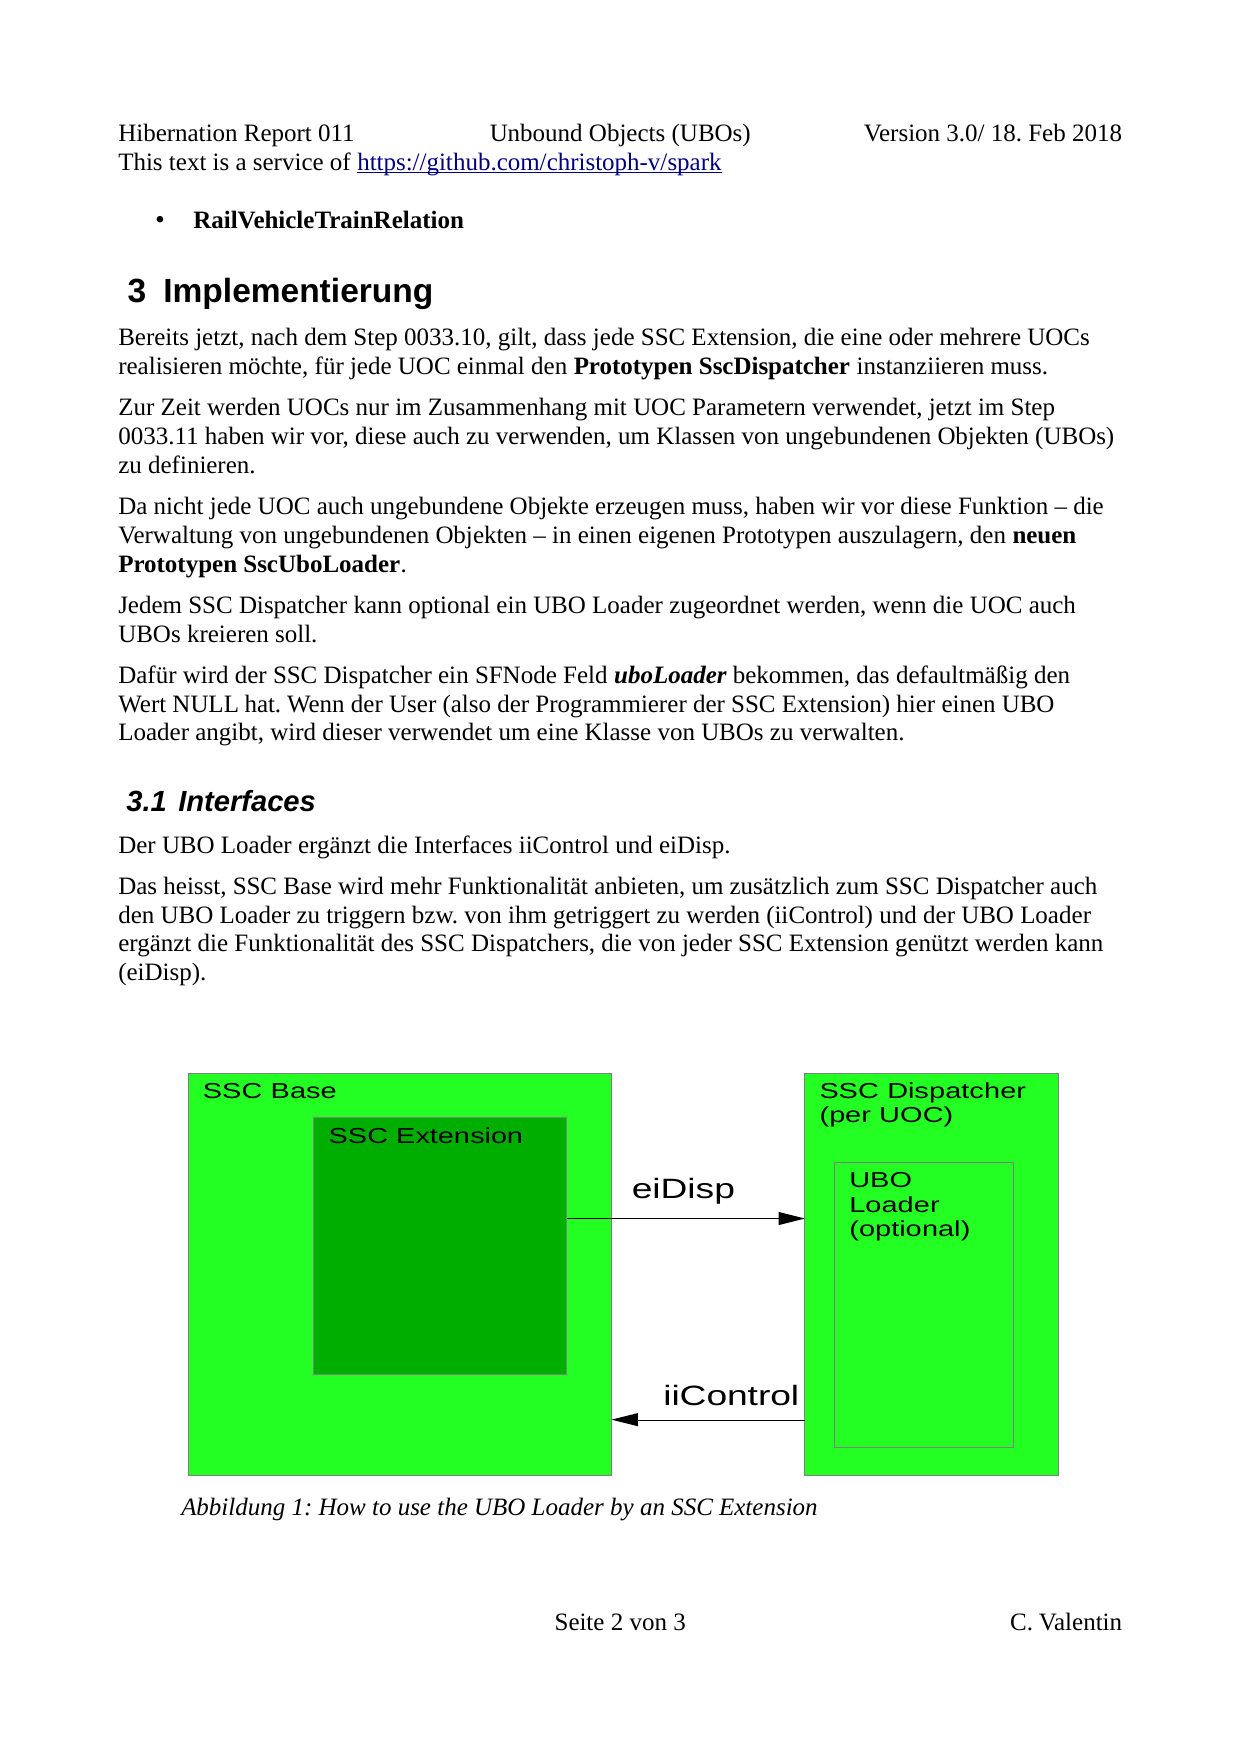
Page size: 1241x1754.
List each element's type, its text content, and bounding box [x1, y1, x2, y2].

text Jedem SSC Dispatcher kann optional ein UBO Loader zugeordnet werden, wenn die UOC auch UBOs kreieren soll. [118, 590, 1122, 647]
text Da nicht jede UOC auch ungebundene Objekte erzeugen muss, haben wir vor diese Funktion – die Verwaltung von ungebundenen Objekten – in einen eigenen Prototypen auszulagern, den neuen Prototypen SscUboLoader. [118, 491, 1122, 577]
list RailVehicleTrainRelation [156, 205, 1122, 234]
text Das heisst, SSC Base wird mehr Funktionalität anbieten, um zusätzlich zum SSC Dispatcher auch den UBO Loader zu triggern bzw. von ihm getriggert zu werden (iiControl) und der UBO Loader ergänzt die Funktionalität des SSC Dispatchers, die von jeder SSC Extension genützt werden kann (eiDisp). [118, 871, 1122, 986]
text Zur Zeit werden UOCs nur im Zusammenhang mit UOC Parametern verwendet, jetzt im Step 0033.11 haben wir vor, diese auch zu verwenden, um Klassen von ungebundenen Objekten (UBOs) zu definieren. [118, 392, 1122, 479]
text Der UBO Loader ergänzt die Interfaces iiControl und eiDisp. [118, 830, 1122, 858]
text Abbildung 1: How to use the UBO Loader by an SSC Extension [181, 1052, 1094, 1520]
subtitle Interfaces [118, 784, 1122, 817]
text Dafür wird der SSC Dispatcher ein SFNode Feld uboLoader bekommen, das defaultmäßig den Wert NULL hat. Wenn der User (also der Programmierer der SSC Extension) hier einen UBO Loader angibt, wird dieser verwendet um eine Klasse von UBOs zu verwalten. [118, 660, 1122, 746]
subtitle Implementierung [118, 271, 1122, 310]
text Bereits jetzt, nach dem Step 0033.10, gilt, dass jede SSC Extension, die eine oder mehrere UOCs realisieren möchte, für jede UOC einmal den Prototypen SscDispatcher instanziieren muss. [118, 322, 1122, 380]
